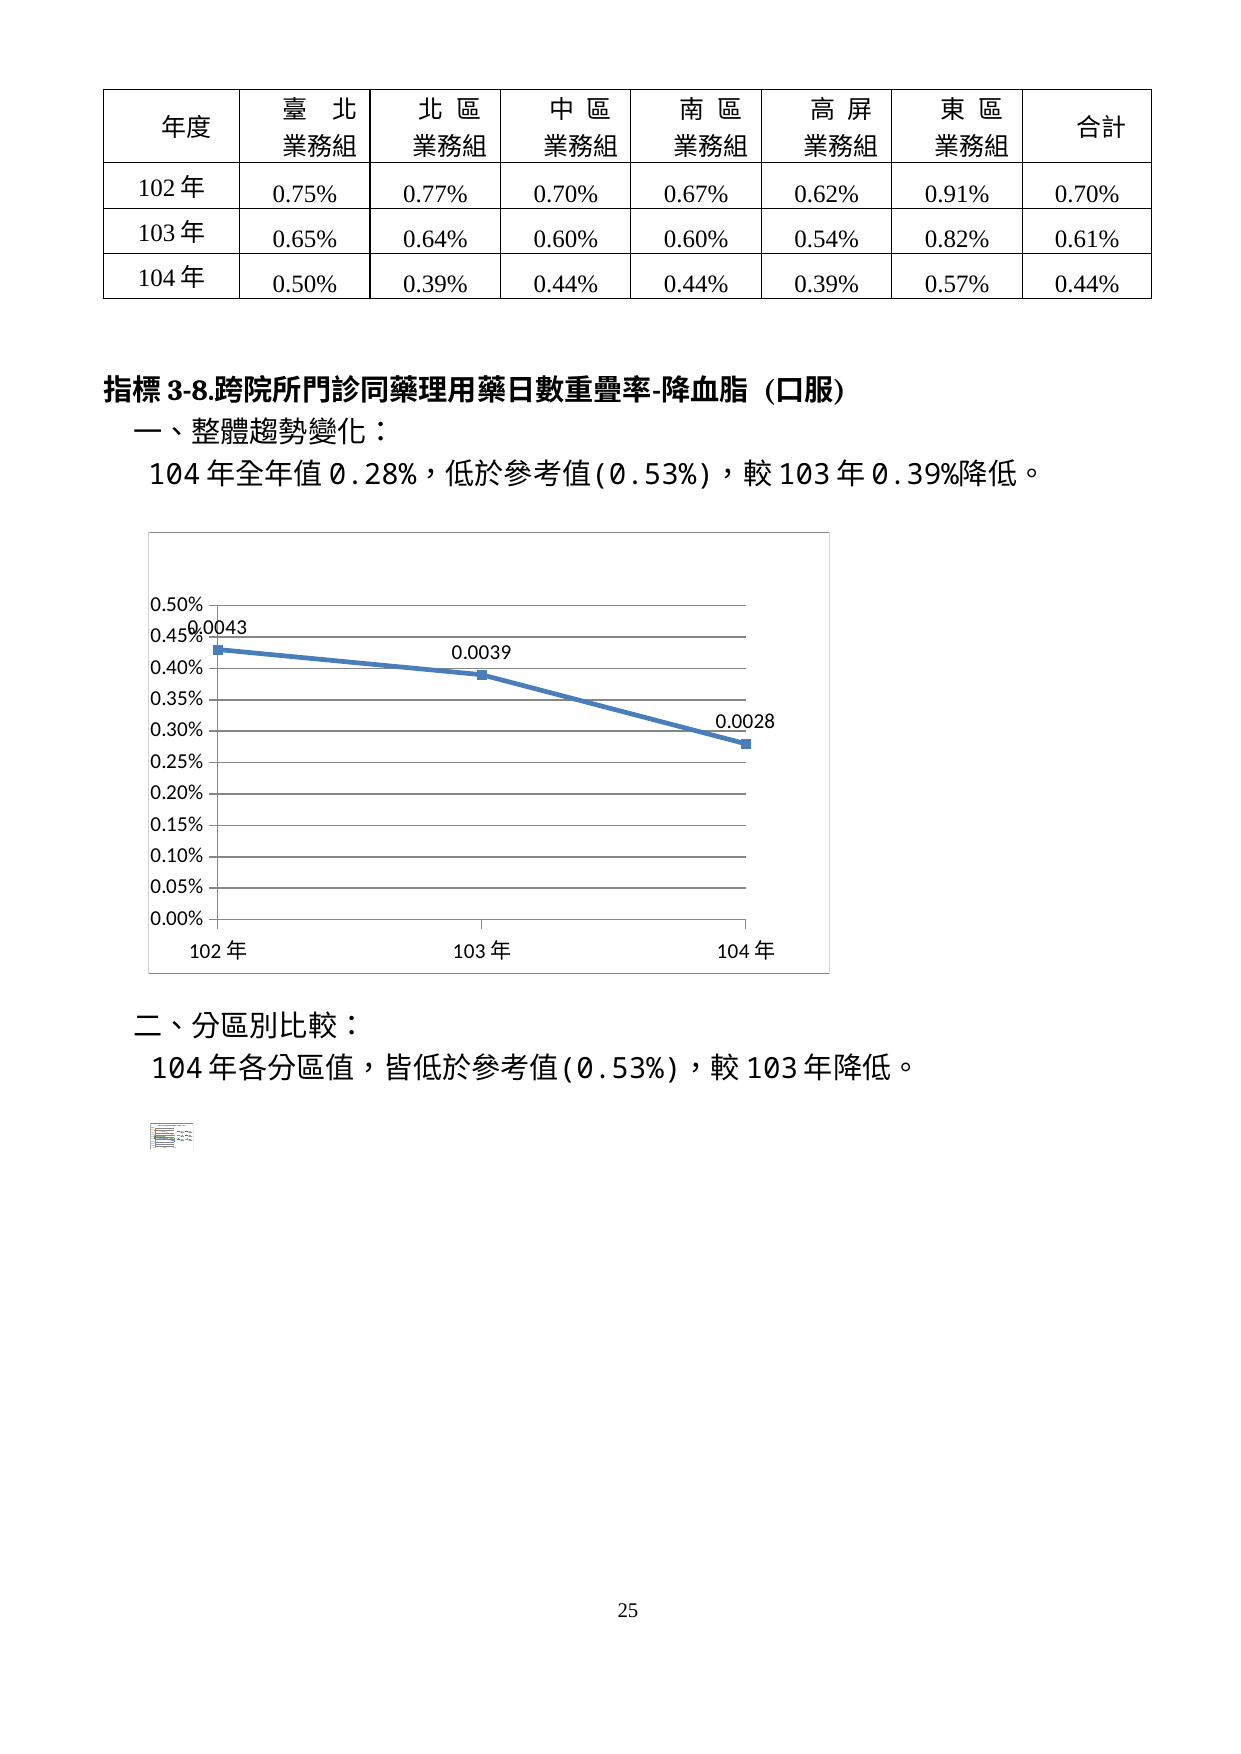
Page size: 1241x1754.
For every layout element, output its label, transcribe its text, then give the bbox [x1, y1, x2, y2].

table_cell [1026, 1252, 1139, 1286]
table_cell [776, 1218, 897, 1252]
table_cell [662, 1002, 776, 1044]
table_cell [1026, 670, 1139, 780]
table_cell [548, 1087, 662, 1149]
table_cell [776, 1002, 897, 1044]
table_cell [1026, 1218, 1139, 1252]
table_cell 0.60% [631, 209, 761, 253]
table_cell 高 屏 業務組 [762, 90, 891, 162]
table_cell [662, 1150, 776, 1184]
table_cell [263, 1087, 421, 1149]
table_cell [263, 1456, 421, 1490]
table_header 指標3-8.跨院所門診同藥理用藥日數重疊率-降血脂 (口服) [104, 367, 1139, 408]
table_cell 0.39% [371, 254, 500, 298]
table_cell [897, 1524, 1026, 1558]
table_cell 104年各分區值，皆低於參考值(0.53%)，較103年降低。 [104, 1045, 1139, 1087]
table_cell [1139, 1002, 1152, 1044]
table_cell [1139, 1286, 1152, 1320]
table_cell [263, 1218, 421, 1252]
table_cell [897, 1558, 1026, 1592]
table_cell 北 區 業務組 [371, 90, 500, 162]
table_cell [1139, 1456, 1152, 1490]
table_cell [1139, 1087, 1152, 1149]
table_cell [776, 1456, 897, 1490]
table_cell [1026, 780, 1139, 891]
table_cell [1139, 1045, 1152, 1087]
table_cell [1139, 1558, 1152, 1592]
table_cell 南 區 業務組 [631, 90, 761, 162]
table_cell [897, 1150, 1026, 1184]
table_cell [1022, 299, 1152, 333]
table_cell [104, 1524, 262, 1558]
table_cell [104, 891, 321, 1002]
table_cell [548, 1002, 662, 1044]
table_cell 102年 [104, 163, 239, 207]
table_cell 0.67% [631, 163, 761, 207]
table_cell [776, 1422, 897, 1456]
table_cell [662, 1490, 776, 1524]
table_cell [421, 1184, 548, 1218]
table_cell 東 區 業務組 [892, 90, 1022, 162]
table_cell [776, 1087, 897, 1149]
table_cell [421, 1320, 548, 1354]
table_cell [662, 1422, 776, 1456]
table_cell [662, 974, 776, 1002]
table_cell [1026, 1490, 1139, 1524]
table_cell [776, 1286, 897, 1320]
table_cell [421, 1218, 548, 1252]
table_cell [421, 1388, 548, 1422]
table_cell [776, 1524, 897, 1558]
table_cell [897, 1320, 1026, 1354]
table_cell [1026, 891, 1139, 1002]
table_cell [548, 1354, 662, 1388]
table_cell [830, 559, 897, 669]
table_cell [897, 1456, 1026, 1490]
table_cell [104, 1354, 262, 1388]
table_cell [662, 1218, 776, 1252]
table_cell [1026, 409, 1139, 451]
table_cell 0.91% [892, 163, 1022, 207]
table_cell [897, 1422, 1026, 1456]
table_cell [776, 1490, 897, 1524]
table_cell [1139, 451, 1152, 558]
table_cell [104, 1490, 262, 1524]
table_cell [776, 891, 897, 1002]
table_cell [631, 299, 761, 333]
table_cell [1139, 1218, 1152, 1252]
table_cell [897, 1354, 1026, 1388]
table_cell [104, 1388, 262, 1422]
table_cell [662, 1354, 776, 1388]
table_cell [1026, 1150, 1139, 1184]
table_cell 0.70% [501, 163, 630, 207]
table_cell [897, 891, 1026, 1002]
table_cell 0.65% [240, 209, 369, 253]
table_cell [1026, 559, 1139, 669]
table_cell [892, 299, 1022, 333]
table_cell [104, 1184, 262, 1218]
table_cell [104, 299, 239, 333]
table_cell [776, 409, 897, 451]
table_cell [662, 1252, 776, 1286]
table_cell [263, 1252, 421, 1286]
table_cell [897, 1252, 1026, 1286]
table_cell [240, 299, 370, 333]
table_cell [104, 780, 148, 891]
table_cell [830, 780, 897, 891]
table_cell [104, 1422, 262, 1456]
table_cell [548, 1252, 662, 1286]
table_cell [1139, 1252, 1152, 1286]
table_cell [1026, 1558, 1139, 1592]
table_cell [548, 1524, 662, 1558]
table_cell 合計 [1023, 90, 1151, 162]
table_cell 臺 北 業務組 [240, 90, 369, 162]
table_cell [1139, 1524, 1152, 1558]
table_cell [104, 1218, 262, 1252]
table_cell [548, 1320, 662, 1354]
table_cell [776, 1184, 897, 1218]
table_cell [1026, 1087, 1139, 1149]
table_cell [1026, 1388, 1139, 1422]
table_cell [1026, 1286, 1139, 1320]
table_cell [263, 1490, 421, 1524]
table_cell [434, 974, 548, 1002]
table_cell [421, 1150, 548, 1184]
table_cell [548, 1388, 662, 1422]
table_cell [370, 299, 500, 333]
table_cell [897, 1087, 1026, 1149]
table_cell 104年全年值0.28%，低於參考值(0.53%)，較103年0.39%降低。 [104, 451, 1139, 558]
table_cell [421, 1252, 548, 1286]
table_cell [1139, 409, 1152, 451]
table_cell [104, 1150, 262, 1184]
table_cell [421, 1456, 548, 1490]
table_cell [263, 1184, 421, 1218]
table_cell 0.62% [762, 163, 891, 207]
table_cell [104, 670, 148, 780]
table_cell 0.60% [501, 209, 630, 253]
table_cell 103年 [104, 209, 239, 253]
table_cell [662, 409, 776, 451]
table_cell [421, 1524, 548, 1558]
table_cell [263, 1320, 421, 1354]
table_cell [897, 1002, 1026, 1044]
table_cell [321, 974, 433, 1002]
table_cell [1026, 1354, 1139, 1388]
table_cell [1139, 1490, 1152, 1524]
table_cell [897, 1218, 1026, 1252]
table_cell [776, 1320, 897, 1354]
table_cell 104年 [104, 254, 239, 298]
table_cell [104, 559, 148, 669]
table_cell [263, 1524, 421, 1558]
table_cell [662, 1286, 776, 1320]
table_cell [421, 1286, 548, 1320]
table_cell [1139, 780, 1152, 891]
table_cell [263, 1422, 421, 1456]
table_cell [104, 1286, 262, 1320]
table_cell [104, 1320, 262, 1354]
table_cell 0.70% [1023, 163, 1151, 207]
table_cell [548, 1558, 662, 1592]
table_cell 0.61% [1023, 209, 1151, 253]
table_cell [662, 1388, 776, 1422]
table_cell [548, 1184, 662, 1218]
table_cell 0.75% [240, 163, 369, 207]
table_cell 中 區 業務組 [501, 90, 630, 162]
table_cell [1026, 1002, 1139, 1044]
table_cell [776, 1252, 897, 1286]
table_cell [662, 1558, 776, 1592]
table_cell [548, 1150, 662, 1184]
table_cell [1139, 1422, 1152, 1456]
table_cell [897, 1388, 1026, 1422]
table_cell [1139, 891, 1152, 1002]
table_cell [662, 1524, 776, 1558]
table_cell 0.39% [762, 254, 891, 298]
table_cell [421, 1087, 548, 1149]
table_cell [1026, 1422, 1139, 1456]
table_cell [548, 1218, 662, 1252]
table_cell [1139, 670, 1152, 780]
table_cell [897, 1490, 1026, 1524]
table_cell [776, 1150, 897, 1184]
table_header [1139, 367, 1152, 408]
table_cell [421, 1558, 548, 1592]
table_cell 0.64% [371, 209, 500, 253]
table_cell [1139, 1150, 1152, 1184]
table_cell [1139, 1354, 1152, 1388]
table_cell [263, 1558, 421, 1592]
table_cell [1026, 1320, 1139, 1354]
table_cell [662, 1456, 776, 1490]
table_cell [500, 299, 631, 333]
table_header [104, 1116, 176, 1149]
table_cell 0.77% [371, 163, 500, 207]
table_cell [263, 1354, 421, 1388]
table_cell 0.54% [762, 209, 891, 253]
table_cell [1139, 1388, 1152, 1422]
table_cell [548, 1422, 662, 1456]
table_cell [263, 1150, 421, 1184]
table_cell [263, 1388, 421, 1422]
table_cell 一、整體趨勢變化： [104, 409, 662, 451]
table_cell 年度 [104, 90, 239, 162]
table_cell [897, 1286, 1026, 1320]
table_cell [548, 1490, 662, 1524]
table_cell [897, 559, 1026, 669]
table_cell [104, 1456, 262, 1490]
table_cell [104, 1252, 262, 1286]
table_cell [830, 670, 897, 780]
table_cell [761, 299, 892, 333]
table_cell 0.50% [240, 254, 369, 298]
table_cell [1026, 1524, 1139, 1558]
table_cell [662, 1320, 776, 1354]
table_cell [548, 974, 662, 1002]
table_cell [548, 1286, 662, 1320]
table_cell [662, 1184, 776, 1218]
table_cell [776, 1558, 897, 1592]
table_cell 0.44% [1023, 254, 1151, 298]
table_cell [1139, 1184, 1152, 1218]
table_cell [776, 1354, 897, 1388]
table_cell [897, 670, 1026, 780]
table_cell [897, 780, 1026, 891]
table_cell [263, 1286, 421, 1320]
table_cell [421, 1422, 548, 1456]
table_cell 0.82% [892, 209, 1022, 253]
table_cell [897, 1184, 1026, 1218]
table_cell [421, 1490, 548, 1524]
table_cell [897, 409, 1026, 451]
table_cell 0.57% [892, 254, 1022, 298]
table_cell [421, 1354, 548, 1388]
table_cell [548, 1456, 662, 1490]
table_cell [1026, 1456, 1139, 1490]
table_cell [776, 1388, 897, 1422]
table_cell [104, 1558, 262, 1592]
table_cell [1026, 1184, 1139, 1218]
table_cell [104, 1087, 262, 1149]
table_cell [662, 1087, 776, 1149]
table_cell [1139, 559, 1152, 669]
table_cell 0.44% [501, 254, 630, 298]
table_cell 二、分區別比較： [104, 1002, 548, 1044]
table_cell [1139, 1320, 1152, 1354]
table_cell 0.44% [631, 254, 761, 298]
